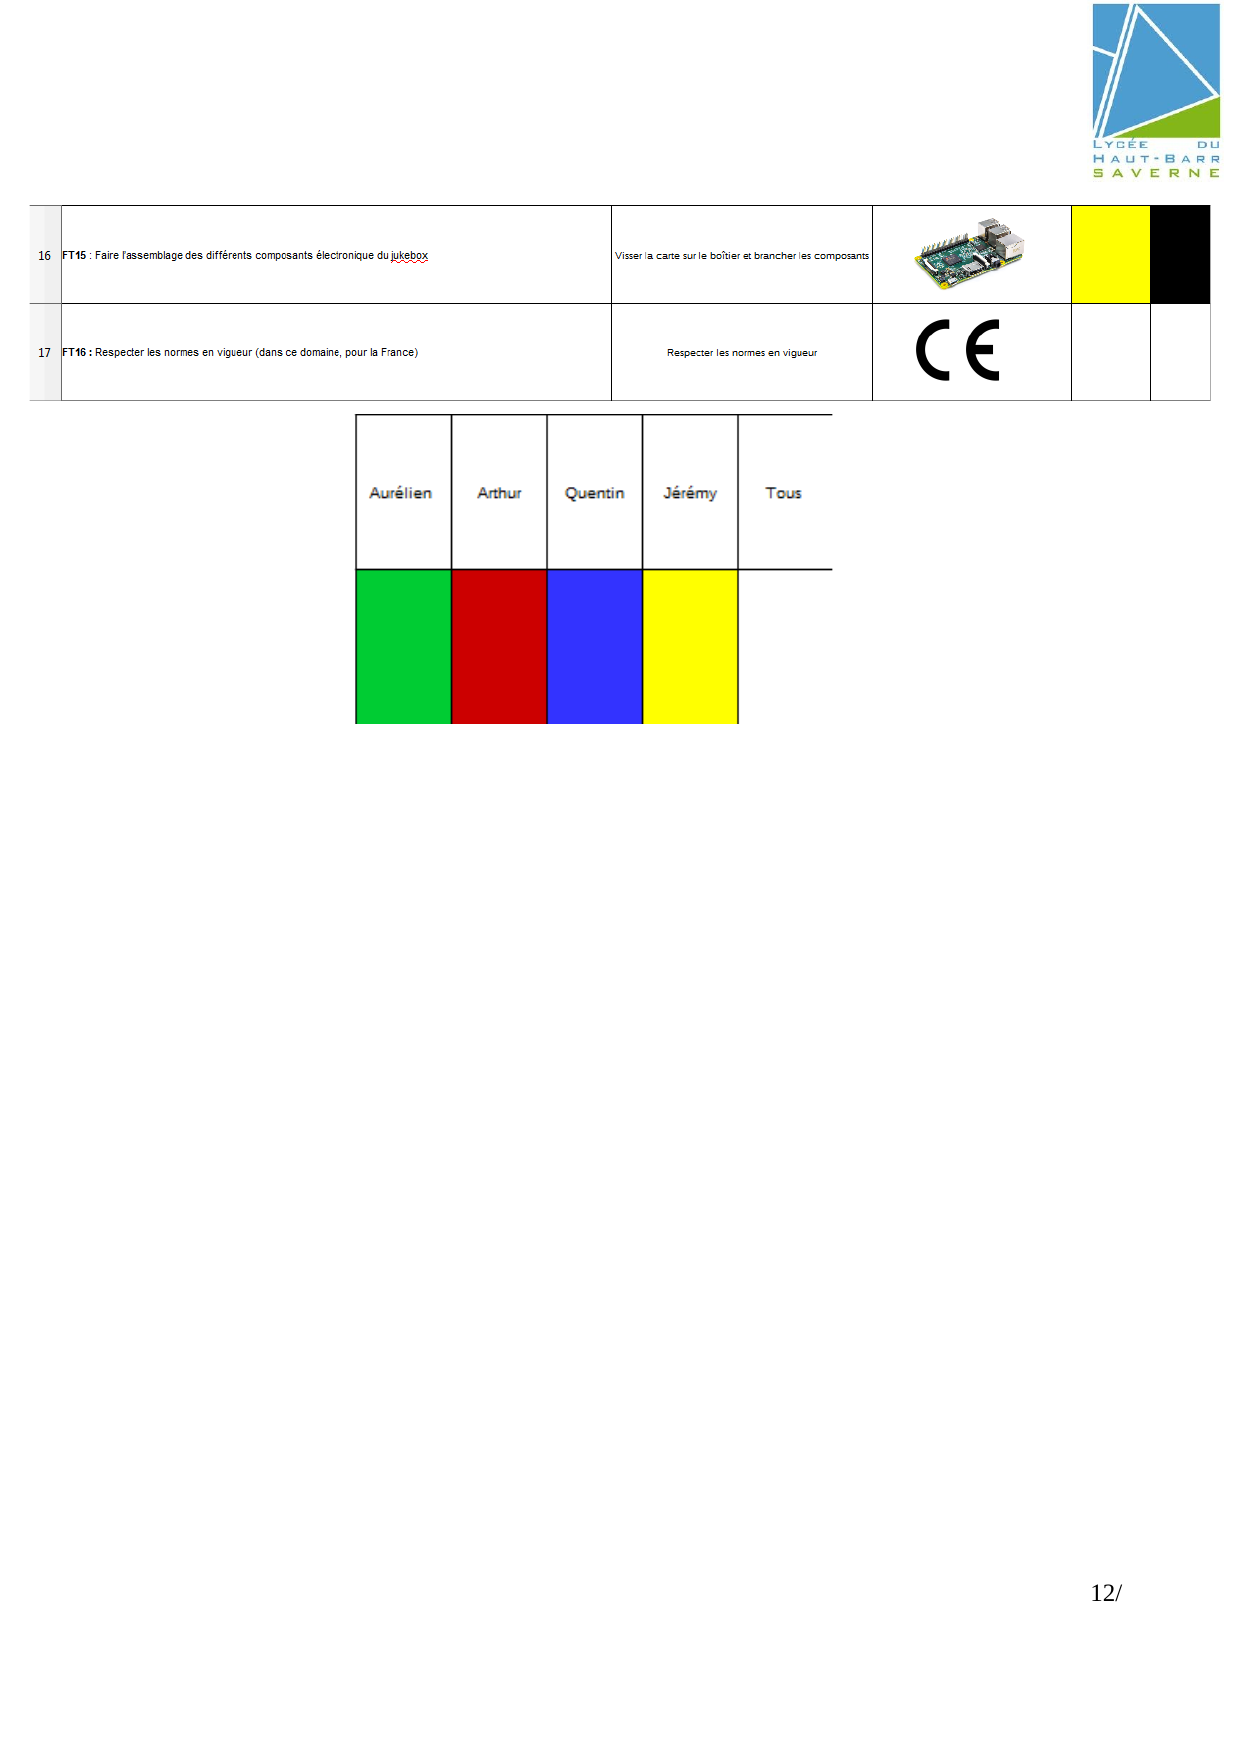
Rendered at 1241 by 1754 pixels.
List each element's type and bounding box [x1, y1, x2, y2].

picture [1087, 0, 1224, 185]
picture [354, 414, 833, 724]
picture [29, 205, 1211, 401]
